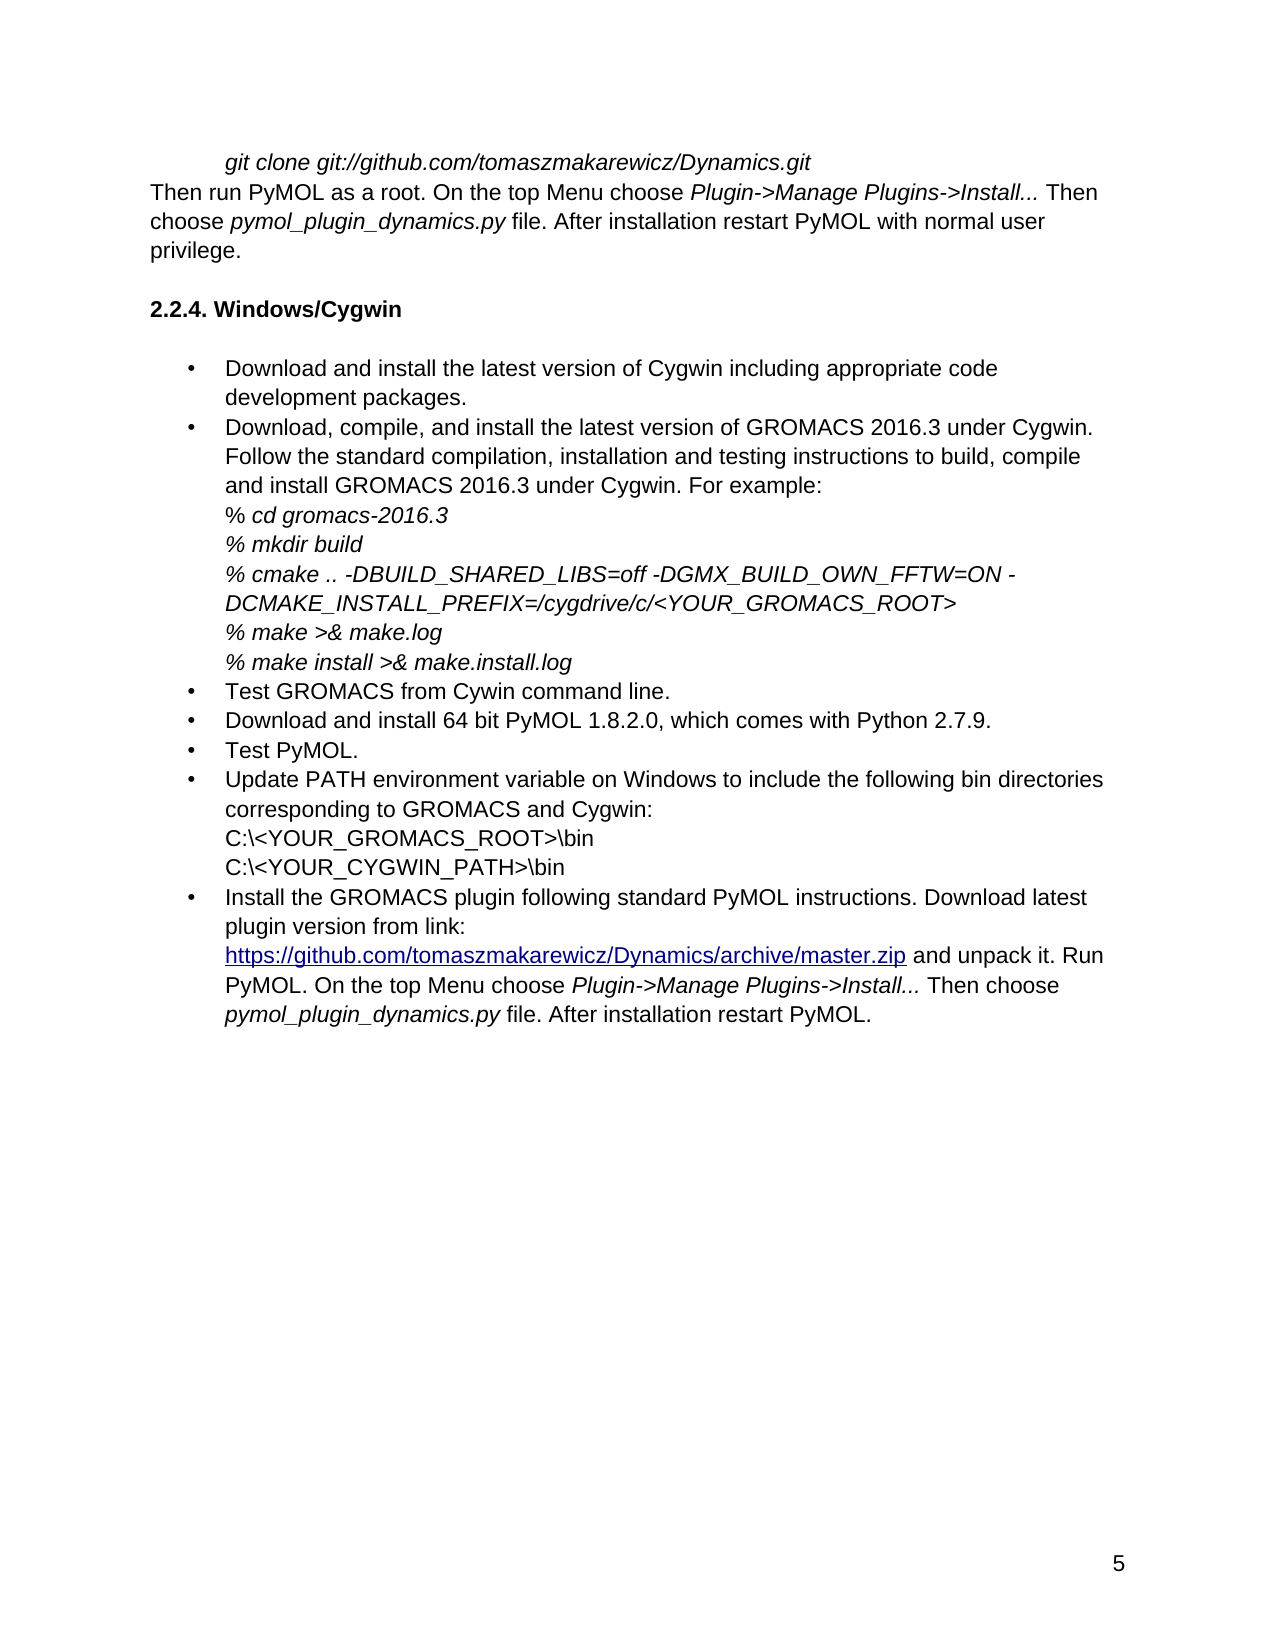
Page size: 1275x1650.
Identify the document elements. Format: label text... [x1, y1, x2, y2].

list % make install >& make.install.log [187, 649, 1125, 675]
list Update PATH environment variable on Windows to include the following bin directories corresponding to GROMACS and Cygwin: [187, 767, 1125, 822]
list Install the GROMACS plugin following standard PyMOL instructions. Download latest plugin version from link: https://github.com/tomaszmakarewicz/Dynamics/archive/master.zip and unpack it. Run PyMOL. On the top Menu choose Plugin->Manage Plugins->Install... Then choose pymol_plugin_dynamics.py file. After installation restart PyMOL. [187, 884, 1125, 1027]
list Test GROMACS from Cywin command line. [187, 679, 1125, 704]
list Download, compile, and install the latest version of GROMACS 2016.3 under Cygwin. Follow the standard compilation, installation and testing instructions to build, compile and install GROMACS 2016.3 under Cygwin. For example: [187, 414, 1125, 499]
list % cd gromacs-2016.3 [187, 502, 1125, 528]
list C:\<YOUR_CYGWIN_PATH>\bin [187, 855, 1125, 881]
list % cmake .. -DBUILD_SHARED_LIBS=off -DGMX_BUILD_OWN_FFTW=ON -DCMAKE_INSTALL_PREFIX=/cygdrive/c/<YOUR_GROMACS_ROOT> [187, 561, 1125, 616]
list Download and install the latest version of Cygwin including appropriate code development packages. [187, 356, 1125, 411]
list Test PyMOL. [187, 737, 1125, 763]
text Then run PyMOL as a root. On the top Menu choose Plugin->Manage Plugins->Install... Then choose pymol_plugin_dynamics.py file. After installation restart PyMOL with normal user privilege. [150, 179, 1125, 264]
text 2.2.4. Windows/Cygwin [150, 297, 1125, 322]
text git clone git://github.com/tomaszmakarewicz/Dynamics.git [150, 150, 1125, 176]
list % make >& make.log [187, 620, 1125, 646]
list % mkdir build [187, 532, 1125, 557]
list Download and install 64 bit PyMOL 1.8.2.0, which comes with Python 2.7.9. [187, 708, 1125, 734]
list C:\<YOUR_GROMACS_ROOT>\bin [187, 826, 1125, 851]
